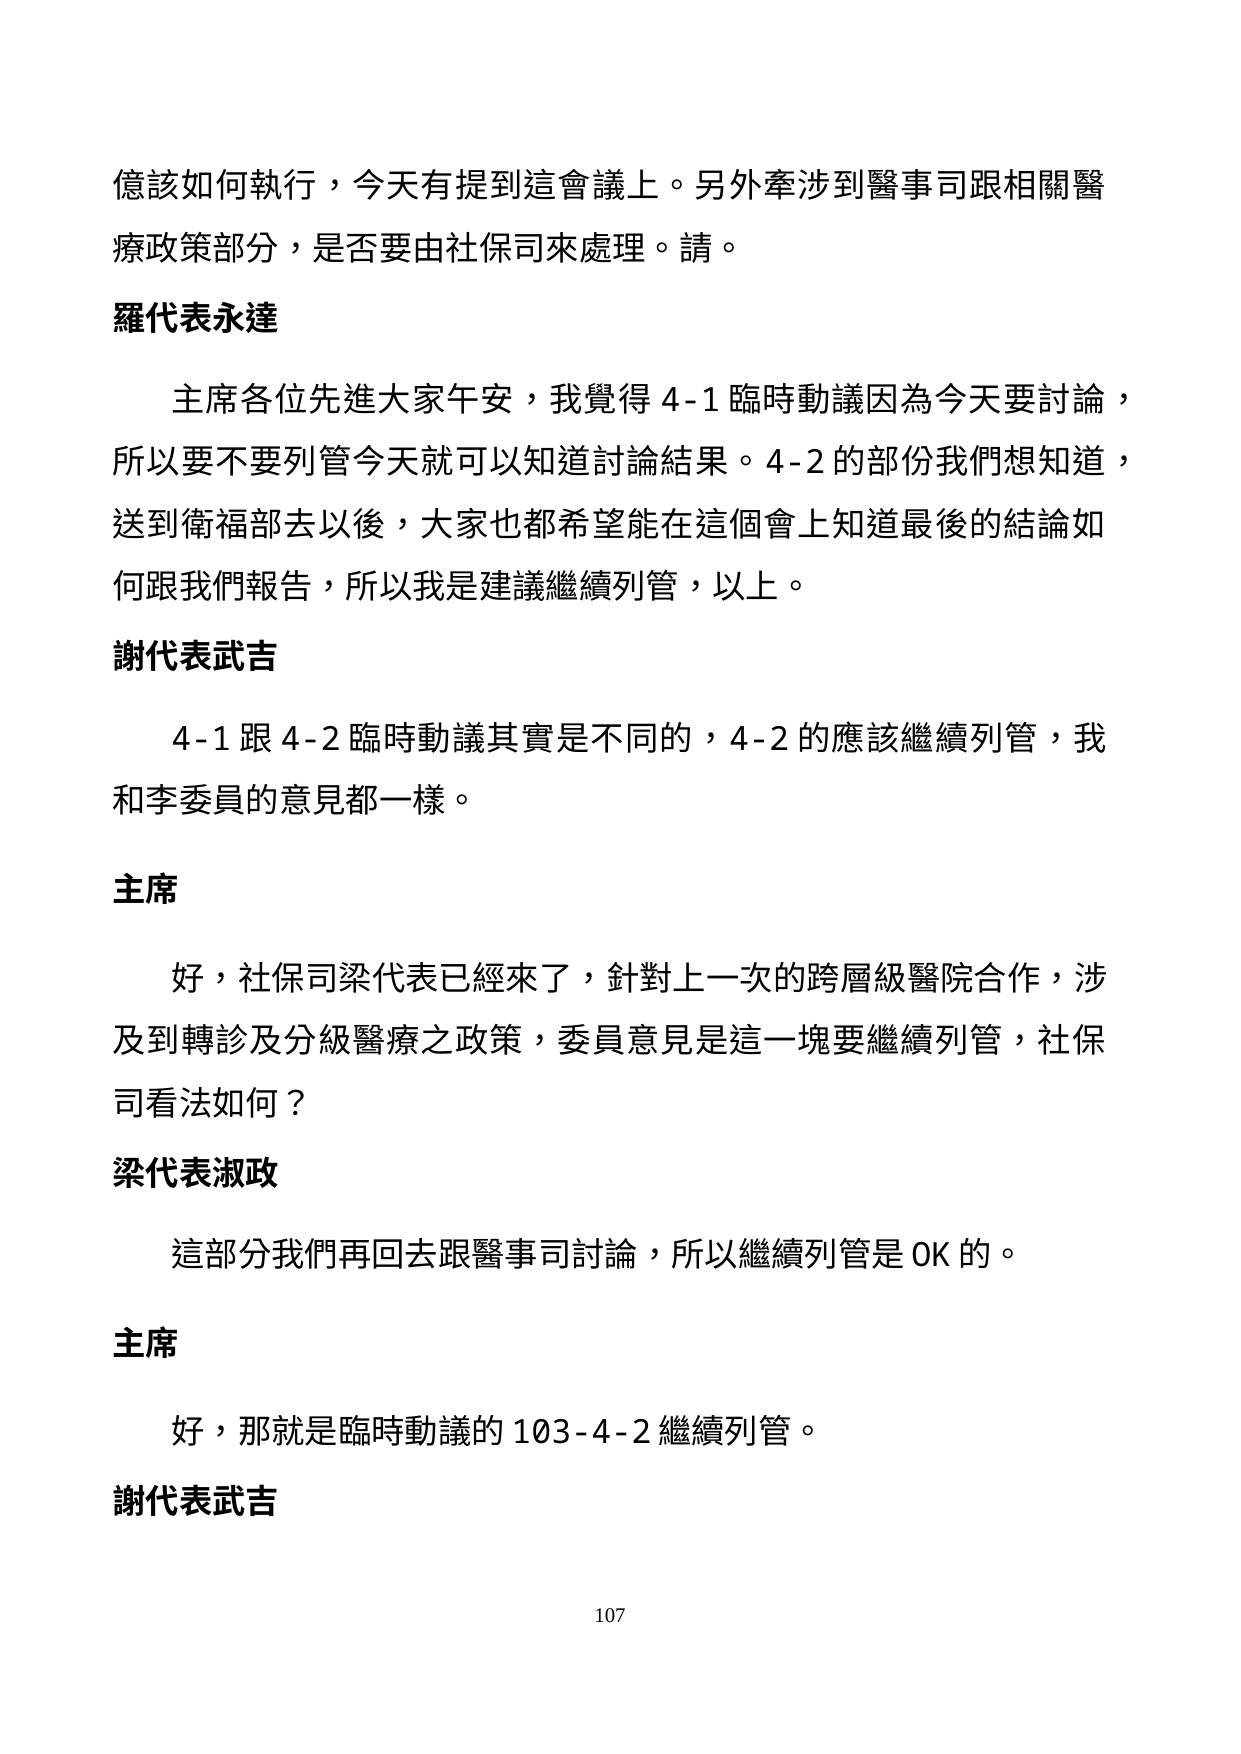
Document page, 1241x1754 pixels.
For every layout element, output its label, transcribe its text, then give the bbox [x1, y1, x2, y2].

text 好，那就是臨時動議的103-4-2繼續列管。 [112, 1388, 1107, 1450]
text 梁代表淑政 [112, 1129, 1107, 1192]
text 這部分我們再回去跟醫事司討論，所以繼續列管是OK的。 [112, 1210, 1107, 1273]
text 謝代表武吉 [112, 613, 1107, 675]
text 好，社保司梁代表已經來了，針對上一次的跨層級醫院合作，涉及到轉診及分級醫療之政策，委員意見是這一塊要繼續列管，社保司看法如何？ [112, 934, 1107, 1122]
text 主席 [112, 845, 1107, 908]
text 億該如何執行，今天有提到這會議上。另外牽涉到醫事司跟相關醫療政策部分，是否要由社保司來處理。請。 [112, 142, 1107, 267]
text 主席 [112, 1299, 1107, 1362]
text 4-1跟4-2臨時動議其實是不同的，4-2的應該繼續列管，我和李委員的意見都一樣。 [112, 694, 1107, 819]
text 謝代表武吉 [112, 1458, 1107, 1520]
text 主席各位先進大家午安，我覺得4-1臨時動議因為今天要討論，所以要不要列管今天就可以知道討論結果。4-2的部份我們想知道，送到衛福部去以後，大家也都希望能在這個會上知道最後的結論如何跟我們報告，所以我是建議繼續列管，以上。 [112, 355, 1107, 605]
text 羅代表永達 [112, 274, 1107, 337]
